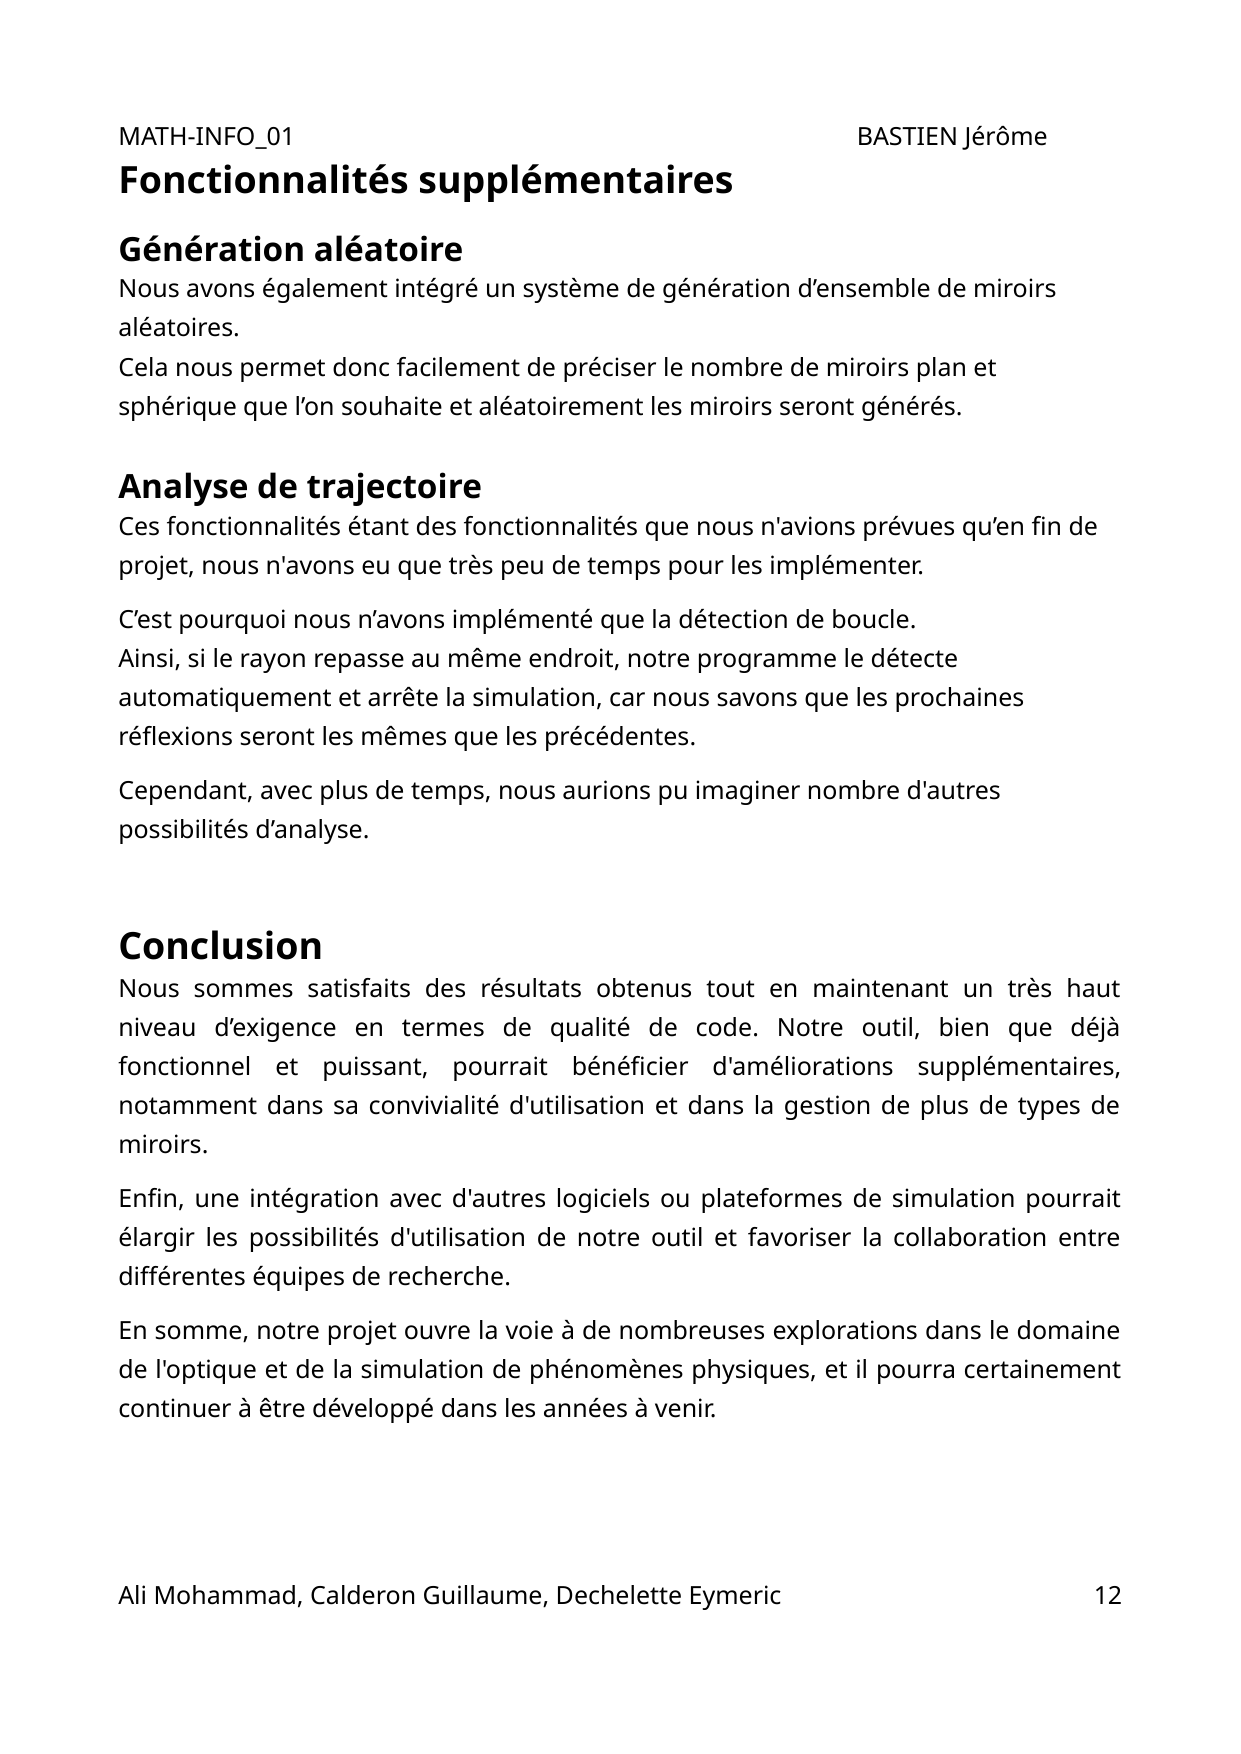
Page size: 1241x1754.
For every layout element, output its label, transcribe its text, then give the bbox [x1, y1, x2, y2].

subtitle Conclusion [118, 919, 1122, 970]
subtitle Génération aléatoire [118, 225, 1122, 271]
text En somme, notre projet ouvre la voie à de nombreuses explorations dans le domaine de l'optique et de la simulation de phénomènes physiques, et il pourra certainement continuer à être développé dans les années à venir. [118, 1313, 1122, 1425]
text C’est pourquoi nous n’avons implémenté que la détection de boucle. Ainsi, si le rayon repasse au même endroit, notre programme le détecte automatiquement et arrête la simulation, car nous savons que les prochaines réflexions seront les mêmes que les précédentes. [118, 601, 1122, 753]
text Cependant, avec plus de temps, nous aurions pu imaginer nombre d'autres possibilités d’analyse. [118, 772, 1122, 846]
text Nous sommes satisfaits des résultats obtenus tout en maintenant un très haut niveau d’exigence en termes de qualité de code. Notre outil, bien que déjà fonctionnel et puissant, pourrait bénéficier d'améliorations supplémentaires, notamment dans sa convivialité d'utilisation et dans la gestion de plus de types de miroirs. [118, 970, 1122, 1161]
text Ces fonctionnalités étant des fonctionnalités que nous n'avions prévues qu’en fin de projet, nous n'avons eu que très peu de temps pour les implémenter. [118, 508, 1122, 582]
text Enfin, une intégration avec d'autres logiciels ou plateformes de simulation pourrait élargir les possibilités d'utilisation de notre outil et favoriser la collaboration entre différentes équipes de recherche. [118, 1181, 1122, 1293]
text Nous avons également intégré un système de génération d’ensemble de miroirs aléatoires. Cela nous permet donc facilement de préciser le nombre de miroirs plan et sphérique que l’on souhaite et aléatoirement les miroirs seront générés. [118, 271, 1122, 422]
subtitle Analyse de trajectoire [118, 463, 1122, 508]
subtitle Fonctionnalités supplémentaires [118, 153, 1122, 204]
